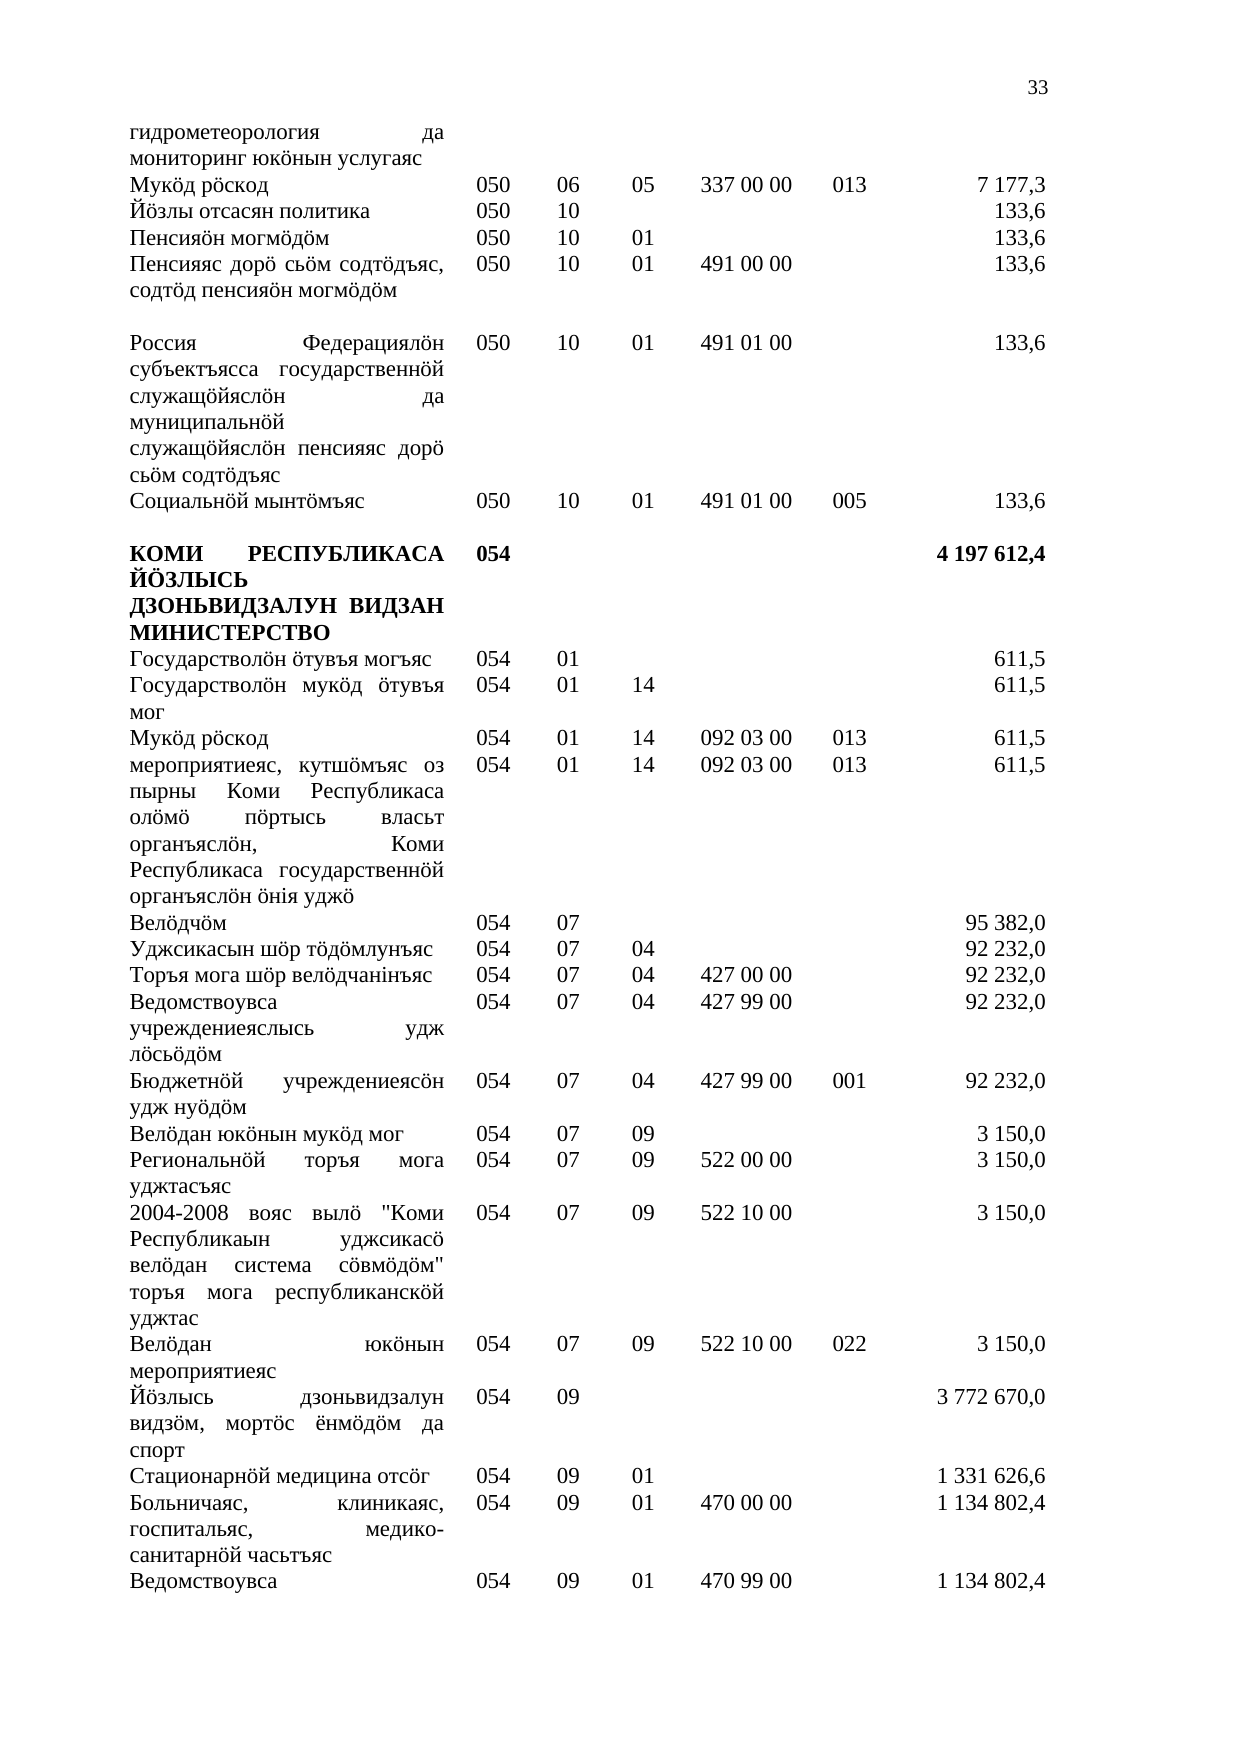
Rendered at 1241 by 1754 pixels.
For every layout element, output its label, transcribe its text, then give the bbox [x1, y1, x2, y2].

table_cell [812, 1462, 887, 1488]
table_cell [681, 909, 812, 935]
table_cell [681, 197, 812, 223]
table_cell 092 03 00 [681, 751, 812, 909]
table_cell Йöзлы отсасян политика [118, 197, 456, 223]
table_cell Государстволöн öтувъя могъяс [118, 645, 456, 672]
table_cell 01 [606, 1489, 681, 1568]
table_cell [812, 1383, 887, 1462]
table_cell [812, 1146, 887, 1199]
table_cell 1 331 626,6 [887, 1462, 1057, 1488]
table_cell [1057, 224, 1113, 250]
table_cell 09 [606, 1330, 681, 1383]
table_cell Россия Федерациялöн субъектъясса государственнöй служащöйяслöн да муниципальнöй служащöйяслöн пенсияяс дорö сьöм содтöдъяс [118, 329, 456, 487]
table_cell [1057, 1067, 1113, 1119]
table_cell [531, 514, 606, 540]
table_cell [1057, 118, 1113, 171]
table_cell 07 [531, 1146, 606, 1199]
table_cell 054 [456, 1146, 531, 1199]
table_cell 1 134 802,4 [887, 1568, 1057, 1594]
table_cell 470 99 00 [681, 1568, 812, 1594]
table_cell 522 10 00 [681, 1199, 812, 1330]
table_cell [606, 645, 681, 672]
table_cell [681, 645, 812, 672]
table_cell [681, 672, 812, 724]
table_cell 01 [606, 1462, 681, 1488]
table_cell Ведомствоувса [118, 1568, 456, 1594]
table_cell [1057, 329, 1113, 487]
table_cell 04 [606, 961, 681, 988]
table_cell [812, 1489, 887, 1568]
table_cell [1057, 197, 1113, 223]
table_cell 054 [456, 540, 531, 645]
table_cell 054 [456, 935, 531, 961]
table_cell 133,6 [887, 487, 1057, 513]
table_cell [681, 540, 812, 645]
table_cell [812, 935, 887, 961]
table_cell [531, 118, 606, 171]
table_cell Пенсияöн могмöдöм [118, 224, 456, 250]
table_cell 1 134 802,4 [887, 1489, 1057, 1568]
table_cell [681, 1120, 812, 1146]
table_cell 92 232,0 [887, 1067, 1057, 1119]
table_cell 01 [606, 224, 681, 250]
table_cell 3 150,0 [887, 1120, 1057, 1146]
table_cell 054 [456, 1462, 531, 1488]
table_cell Велöдчöм [118, 909, 456, 935]
table_cell 427 99 00 [681, 988, 812, 1067]
table_cell [1057, 645, 1113, 672]
table_cell [812, 540, 887, 645]
table_cell 054 [456, 672, 531, 724]
table_cell [118, 514, 456, 540]
table_cell 01 [531, 724, 606, 751]
table_cell 07 [531, 1199, 606, 1330]
table_cell 522 00 00 [681, 1146, 812, 1199]
table_cell [812, 197, 887, 223]
table_cell 10 [531, 487, 606, 513]
table_cell [812, 224, 887, 250]
table_cell 054 [456, 961, 531, 988]
table_cell [681, 1383, 812, 1462]
table_cell 050 [456, 487, 531, 513]
table_cell 611,5 [887, 724, 1057, 751]
table_cell Больничаяс, клиникаяс, госпитальяс, медико-санитарнöй часьтъяс [118, 1489, 456, 1568]
table_cell 07 [531, 988, 606, 1067]
table_cell [812, 961, 887, 988]
table_cell 013 [812, 724, 887, 751]
table_cell 611,5 [887, 751, 1057, 909]
table_cell Бюджетнöй учреждениеясöн удж нуöдöм [118, 1067, 456, 1119]
table_cell 09 [531, 1489, 606, 1568]
table_cell [681, 935, 812, 961]
table_cell 01 [606, 329, 681, 487]
table_cell 054 [456, 724, 531, 751]
table_cell 14 [606, 724, 681, 751]
table_cell 611,5 [887, 645, 1057, 672]
table_cell 133,6 [887, 250, 1057, 329]
table_cell [1057, 250, 1113, 329]
table_cell 054 [456, 988, 531, 1067]
table_cell Социальнöй мынтöмъяс [118, 487, 456, 513]
table_cell [812, 250, 887, 329]
table_cell гидрометеорология да мониторинг юкöнын услугаяс [118, 118, 456, 171]
table_cell [681, 1462, 812, 1488]
table_cell [1057, 1146, 1113, 1199]
table_cell Уджсикасын шöр тöдöмлунъяс [118, 935, 456, 961]
table_cell 013 [812, 171, 887, 197]
table_cell 07 [531, 909, 606, 935]
table_cell [1057, 1462, 1113, 1488]
table_cell 07 [531, 1067, 606, 1119]
table_cell 92 232,0 [887, 961, 1057, 988]
table_cell 09 [531, 1383, 606, 1462]
table_cell [1057, 1489, 1113, 1568]
table_cell 14 [606, 672, 681, 724]
table_cell 07 [531, 1120, 606, 1146]
table_cell Торъя мога шöр велöдчанiнъяс [118, 961, 456, 988]
table_cell [887, 118, 1057, 171]
table_cell [606, 540, 681, 645]
table_cell [887, 514, 1057, 540]
table_cell [812, 645, 887, 672]
table_cell 491 01 00 [681, 487, 812, 513]
table_cell 10 [531, 224, 606, 250]
table_cell [1057, 540, 1113, 645]
table_cell 7 177,3 [887, 171, 1057, 197]
table_cell 04 [606, 1067, 681, 1119]
table_cell 01 [606, 250, 681, 329]
table_cell [1057, 751, 1113, 909]
table_cell 09 [606, 1199, 681, 1330]
table_cell КОМИ РЕСПУБЛИКАСА ЙÖЗЛЫСЬ ДЗОНЬВИДЗАЛУН ВИДЗАН МИНИСТЕРСТВО [118, 540, 456, 645]
table_cell [606, 514, 681, 540]
table_cell мероприятиеяс, кутшöмъяс оз пырны Коми Республикаса олöмö пöртысь власьт органъяслöн, Коми Республикаса государственнöй органъяслöн öнiя уджö [118, 751, 456, 909]
table_cell 050 [456, 329, 531, 487]
table_cell 2004-2008 вояс вылö "Коми Республикаын уджсикасö велöдан система сöвмöдöм" торъя мога республиканскöй уджтас [118, 1199, 456, 1330]
table_cell [1057, 935, 1113, 961]
table_cell [1057, 1199, 1113, 1330]
table_cell [1057, 672, 1113, 724]
table_cell 522 10 00 [681, 1330, 812, 1383]
table_cell 054 [456, 1067, 531, 1119]
table_cell [1057, 988, 1113, 1067]
table_cell 3 772 670,0 [887, 1383, 1057, 1462]
table_cell [681, 514, 812, 540]
table_cell 001 [812, 1067, 887, 1119]
table_cell 04 [606, 935, 681, 961]
table_cell 054 [456, 909, 531, 935]
table_cell 054 [456, 1330, 531, 1383]
table_cell 022 [812, 1330, 887, 1383]
table_cell 01 [606, 487, 681, 513]
table_cell 092 03 00 [681, 724, 812, 751]
table_cell [1057, 1120, 1113, 1146]
table_cell [531, 540, 606, 645]
table_cell 06 [531, 171, 606, 197]
table_cell 427 00 00 [681, 961, 812, 988]
table_cell 054 [456, 1120, 531, 1146]
table_cell 07 [531, 935, 606, 961]
table_cell [1057, 724, 1113, 751]
table_cell 04 [606, 988, 681, 1067]
table_cell 92 232,0 [887, 988, 1057, 1067]
table_cell [812, 329, 887, 487]
table_cell Ведомствоувса учреждениеяслысь удж лöсьöдöм [118, 988, 456, 1067]
table_cell 3 150,0 [887, 1199, 1057, 1330]
table_cell Мукöд рöскод [118, 724, 456, 751]
table_cell 4 197 612,4 [887, 540, 1057, 645]
table_cell [456, 514, 531, 540]
table_cell 054 [456, 1383, 531, 1462]
table_cell [1057, 171, 1113, 197]
table_cell 050 [456, 250, 531, 329]
table_cell 92 232,0 [887, 935, 1057, 961]
table_cell [812, 672, 887, 724]
table_cell 01 [531, 645, 606, 672]
table_cell [812, 988, 887, 1067]
table_cell 054 [456, 751, 531, 909]
table_cell 013 [812, 751, 887, 909]
table_cell Стационарнöй медицина отсöг [118, 1462, 456, 1488]
table_cell [812, 1120, 887, 1146]
table_cell [1057, 1383, 1113, 1462]
table_cell 05 [606, 171, 681, 197]
table_cell Региональнöй торъя мога уджтасъяс [118, 1146, 456, 1199]
table_cell [681, 224, 812, 250]
table_cell Пенсияяс дорö сьöм содтöдъяс, содтöд пенсияöн могмöдöм [118, 250, 456, 329]
table_cell [1057, 961, 1113, 988]
table_cell 01 [531, 751, 606, 909]
table_cell 14 [606, 751, 681, 909]
table_cell [812, 1199, 887, 1330]
table_cell [1057, 909, 1113, 935]
table_cell 07 [531, 961, 606, 988]
table_cell 95 382,0 [887, 909, 1057, 935]
table_cell 133,6 [887, 224, 1057, 250]
table_cell 054 [456, 1568, 531, 1594]
table_cell [606, 197, 681, 223]
table_cell 3 150,0 [887, 1330, 1057, 1383]
table_cell 427 99 00 [681, 1067, 812, 1119]
table_cell 050 [456, 171, 531, 197]
table_cell 133,6 [887, 329, 1057, 487]
table_cell Велöдан юкöнын мукöд мог [118, 1120, 456, 1146]
table_cell [812, 118, 887, 171]
table_cell [606, 118, 681, 171]
table_cell [812, 1568, 887, 1594]
table_cell 10 [531, 329, 606, 487]
table_cell [606, 909, 681, 935]
table_cell 337 00 00 [681, 171, 812, 197]
table_cell 005 [812, 487, 887, 513]
table_cell Велöдан юкöнын мероприятиеяс [118, 1330, 456, 1383]
table_cell 09 [606, 1120, 681, 1146]
table_cell [606, 1383, 681, 1462]
table_cell 07 [531, 1330, 606, 1383]
table_cell 09 [606, 1146, 681, 1199]
table_cell [1057, 514, 1113, 540]
table_cell [812, 909, 887, 935]
table_cell 09 [531, 1568, 606, 1594]
table_cell 491 01 00 [681, 329, 812, 487]
table_cell 054 [456, 1489, 531, 1568]
table_cell [681, 118, 812, 171]
table_cell 01 [531, 672, 606, 724]
table_cell [1057, 1568, 1113, 1594]
table_cell 054 [456, 645, 531, 672]
table_cell [1057, 1330, 1113, 1383]
table_cell 09 [531, 1462, 606, 1488]
table_cell Йöзлысь дзоньвидзалун видзöм, мортöс ёнмöдöм да спорт [118, 1383, 456, 1462]
table_cell 10 [531, 197, 606, 223]
table_cell 01 [606, 1568, 681, 1594]
table_cell 611,5 [887, 672, 1057, 724]
table_cell Мукöд рöскод [118, 171, 456, 197]
table_cell [1057, 487, 1113, 513]
table_cell [456, 118, 531, 171]
table_cell 050 [456, 224, 531, 250]
table_cell [812, 514, 887, 540]
table_cell 10 [531, 250, 606, 329]
table_cell Государстволöн мукöд öтувъя мог [118, 672, 456, 724]
table_cell 470 00 00 [681, 1489, 812, 1568]
table_cell 491 00 00 [681, 250, 812, 329]
table_cell 054 [456, 1199, 531, 1330]
table_cell 050 [456, 197, 531, 223]
table_cell 3 150,0 [887, 1146, 1057, 1199]
table_cell 133,6 [887, 197, 1057, 223]
